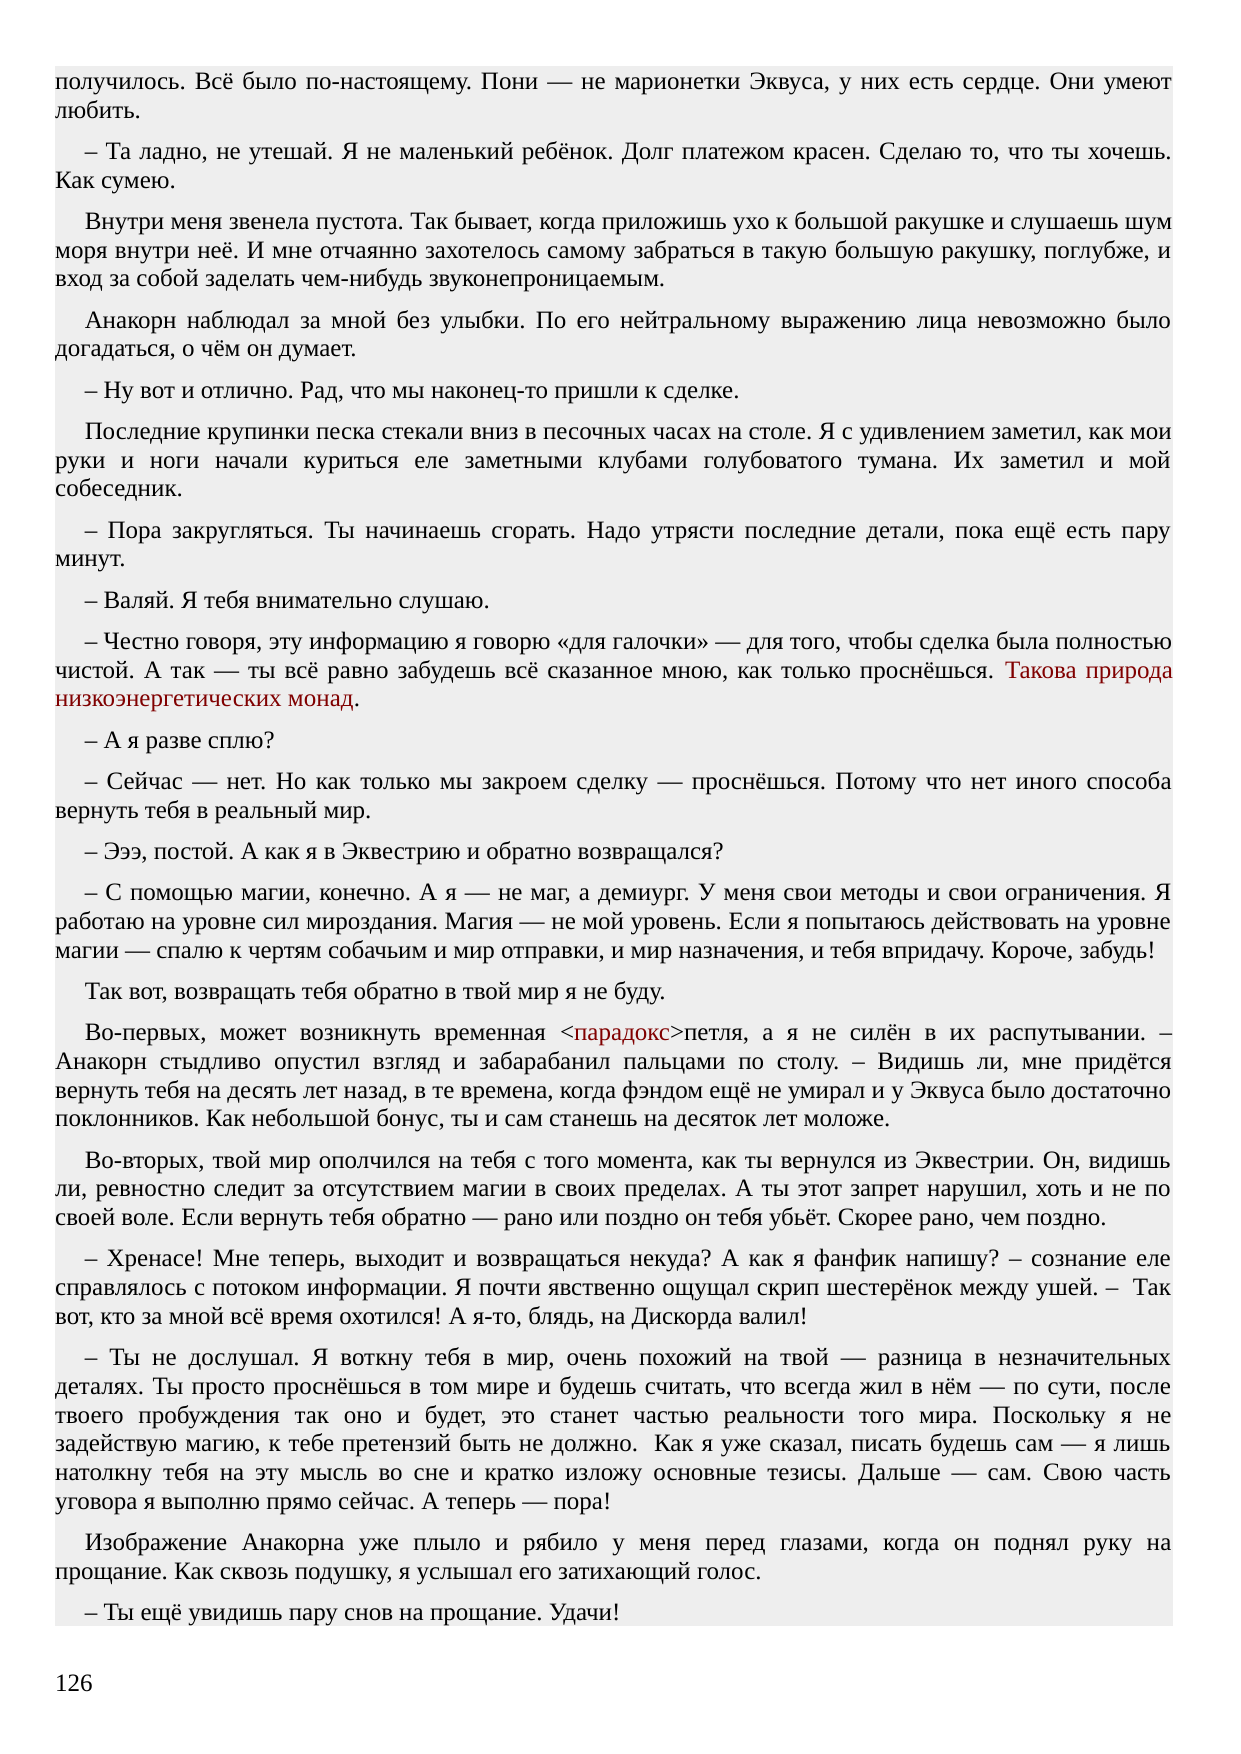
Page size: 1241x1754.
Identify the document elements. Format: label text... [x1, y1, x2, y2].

text Во-вторых, твой мир ополчился на тебя с того момента, как ты вернулся из Эквестрии. Он, видишь ли, ревностно следит за отсутствием магии в своих пределах. А ты этот запрет нарушил, хоть и не по своей воле. Если вернуть тебя обратно — рано или поздно он тебя убьёт. Скорее рано, чем поздно. [55, 1145, 1173, 1231]
text получилось. Всё было по-настоящему. Пони — не марионетки Эквуса, у них есть сердце. Они умеют любить. [55, 66, 1173, 123]
text – А я разве сплю? [55, 725, 1173, 753]
text Последние крупинки песка стекали вниз в песочных часах на столе. Я с удивлением заметил, как мои руки и ноги начали куриться еле заметными клубами голубоватого тумана. Их заметил и мой собеседник. [55, 416, 1173, 502]
text Так вот, возвращать тебя обратно в твой мир я не буду. [55, 976, 1173, 1005]
text – Хренасе! Мне теперь, выходит и возвращаться некуда? А как я фанфик напишу? – сознание еле справлялось с потоком информации. Я почти явственно ощущал скрип шестерёнок между ушей. – Так вот, кто за мной всё время охотился! А я-то, блядь, на Дискорда валил! [55, 1243, 1173, 1330]
text – Ты ещё увидишь пару снов на прощание. Удачи! [55, 1597, 1173, 1626]
text Анакорн наблюдал за мной без улыбки. По его нейтральному выражению лица невозможно было догадаться, о чём он думает. [55, 305, 1173, 362]
text – Сейчас — нет. Но как только мы закроем сделку — проснёшься. Потому что нет иного способа вернуть тебя в реальный мир. [55, 766, 1173, 823]
text – Валяй. Я тебя внимательно слушаю. [55, 585, 1173, 613]
text – Пора закругляться. Ты начинаешь сгорать. Надо утрясти последние детали, пока ещё есть пару минут. [55, 515, 1173, 572]
text Во-первых, может возникнуть временная <парадокс>петля, а я не силён в их распутывании. – Анакорн стыдливо опустил взгляд и забарабанил пальцами по столу. – Видишь ли, мне придётся вернуть тебя на десять лет назад, в те времена, когда фэндом ещё не умирал и у Эквуса было достаточно поклонников. Как небольшой бонус, ты и сам станешь на десяток лет моложе. [55, 1017, 1173, 1132]
text – Та ладно, не утешай. Я не маленький ребёнок. Долг платежом красен. Сделаю то, что ты хочешь. Как сумею. [55, 136, 1173, 193]
text – Эээ, постой. А как я в Эквестрию и обратно возвращался? [55, 836, 1173, 865]
text – Ты не дослушал. Я воткну тебя в мир, очень похожий на твой — разница в незначительных деталях. Ты просто проснёшься в том мире и будешь считать, что всегда жил в нём — по сути, после твоего пробуждения так оно и будет, это станет частью реальности того мира. Поскольку я не задействую магию, к тебе претензий быть не должно. Как я уже сказал, писать будешь сам — я лишь натолкну тебя на эту мысль во сне и кратко изложу основные тезисы. Дальше — сам. Свою часть уговора я выполню прямо сейчас. А теперь — пора! [55, 1342, 1173, 1515]
text – Ну вот и отлично. Рад, что мы наконец-то пришли к сделке. [55, 375, 1173, 403]
text Изображение Анакорна уже плыло и рябило у меня перед глазами, когда он поднял руку на прощание. Как сквозь подушку, я услышал его затихающий голос. [55, 1527, 1173, 1585]
text – С помощью магии, конечно. А я — не маг, а демиург. У меня свои методы и свои ограничения. Я работаю на уровне сил мироздания. Магия — не мой уровень. Если я попытаюсь действовать на уровне магии — спалю к чертям собачьим и мир отправки, и мир назначения, и тебя впридачу. Короче, забудь! [55, 877, 1173, 963]
text Внутри меня звенела пустота. Так бывает, когда приложишь ухо к большой ракушке и слушаешь шум моря внутри неё. И мне отчаянно захотелось самому забраться в такую большую ракушку, поглубже, и вход за собой заделать чем-нибудь звуконепроницаемым. [55, 206, 1173, 292]
text – Честно говоря, эту информацию я говорю «для галочки» — для того, чтобы сделка была полностью чистой. А так — ты всё равно забудешь всё сказанное мною, как только проснёшься. Такова природа низкоэнергетических монад. [55, 626, 1173, 712]
